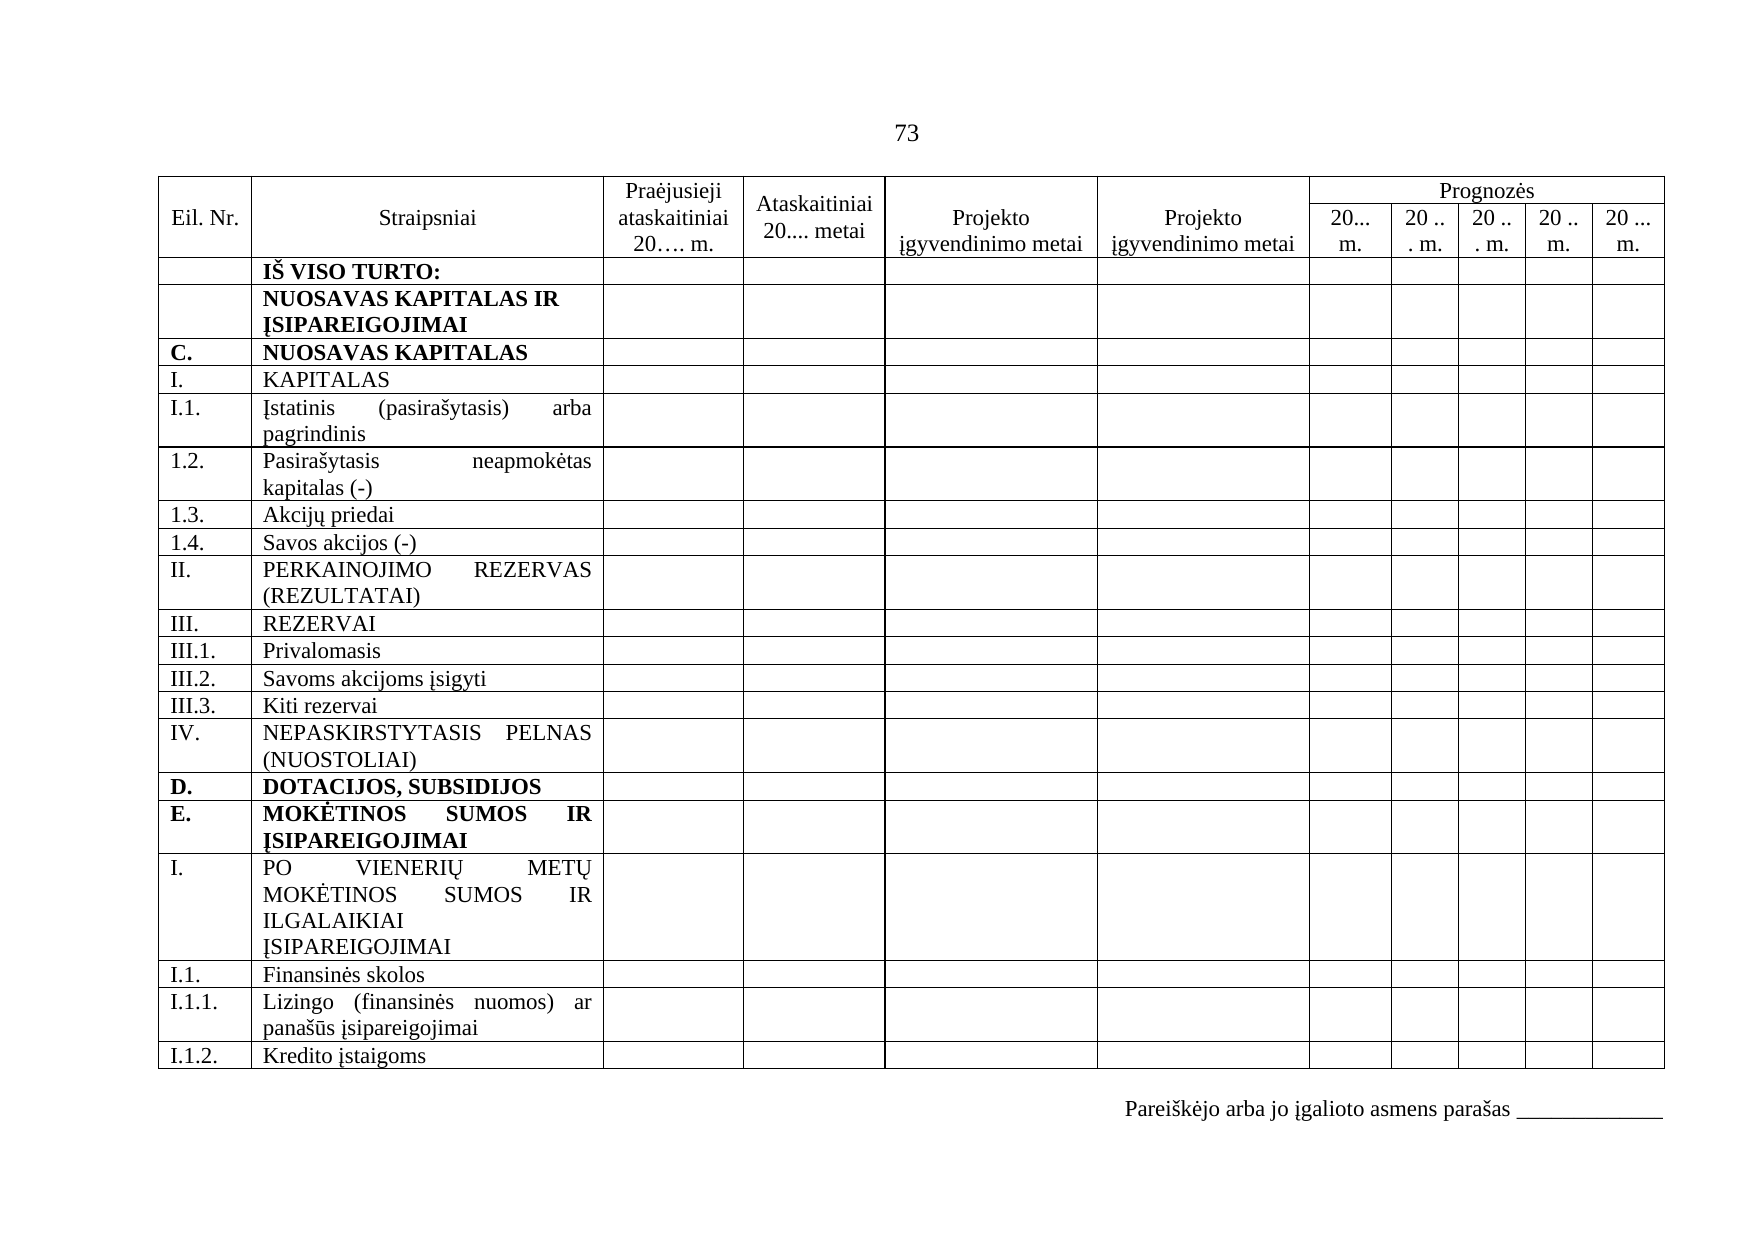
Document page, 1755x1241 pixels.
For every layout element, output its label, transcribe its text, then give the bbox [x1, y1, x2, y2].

table_cell [604, 610, 743, 636]
table_cell [1526, 366, 1592, 393]
table_cell [1526, 501, 1592, 528]
table_cell Pasirašytasis neapmokėtas kapitalas (-) [252, 448, 603, 500]
table_cell IV. [159, 719, 251, 772]
table_cell [1526, 448, 1592, 500]
table_cell [886, 501, 1097, 528]
table_cell [886, 961, 1097, 987]
table_header Eil. Nr. [159, 177, 251, 257]
table_cell [1310, 339, 1391, 365]
table_cell Projekto įgyvendinimo metai [886, 203, 1097, 257]
table_cell PO VIENERIŲ METŲ MOKĖTINOS SUMOS IR ILGALAIKIAI ĮSIPAREIGOJIMAI [252, 854, 603, 960]
table_cell [1098, 854, 1309, 960]
table_cell Finansinės skolos [252, 961, 603, 987]
table_cell [1459, 988, 1525, 1041]
table_cell [1526, 610, 1592, 636]
table_cell [1310, 719, 1391, 772]
table_cell [1459, 610, 1525, 636]
table_cell [1310, 448, 1391, 500]
table_cell [1310, 529, 1391, 555]
table_cell [1593, 854, 1664, 960]
table_cell [886, 692, 1097, 718]
table_cell [1392, 366, 1458, 393]
table_cell [1098, 556, 1309, 609]
table_cell [604, 637, 743, 663]
table_cell [1593, 556, 1664, 609]
table_cell [1098, 448, 1309, 500]
table_cell [1593, 961, 1664, 987]
table_cell [1392, 556, 1458, 609]
table_cell 20 ... m. [1593, 204, 1664, 257]
table_cell [604, 988, 743, 1041]
table_cell [1310, 610, 1391, 636]
table_cell [1098, 610, 1309, 636]
table_cell [1392, 719, 1458, 772]
table_cell Akcijų priedai [252, 501, 603, 528]
table_cell [1310, 366, 1391, 393]
table_cell [1392, 665, 1458, 691]
table_cell 20 ... m. [1459, 204, 1525, 257]
table_cell [1392, 637, 1458, 663]
table_cell [886, 610, 1097, 636]
table_cell D. [159, 773, 251, 799]
table_cell [604, 801, 743, 853]
table_cell II. [159, 556, 251, 609]
table_cell [886, 988, 1097, 1041]
table_cell [1526, 801, 1592, 853]
table_cell [1098, 692, 1309, 718]
table_cell [1526, 692, 1592, 718]
table_cell [1392, 529, 1458, 555]
table_cell [1526, 339, 1592, 365]
table_cell 20 .. m. [1526, 204, 1592, 257]
table_cell [1526, 719, 1592, 772]
table_cell [886, 448, 1097, 500]
table_header [1098, 177, 1309, 203]
table_cell [744, 366, 884, 393]
table_cell [886, 339, 1097, 365]
table_cell [1593, 501, 1664, 528]
table_cell [1459, 637, 1525, 663]
table_cell [604, 692, 743, 718]
table_cell [744, 801, 884, 853]
table_cell [604, 258, 743, 284]
table_cell [1310, 637, 1391, 663]
table_header [886, 177, 1097, 203]
table_cell [1593, 258, 1664, 284]
table_cell [604, 501, 743, 528]
table_cell [744, 258, 884, 284]
table_cell [1593, 719, 1664, 772]
table_cell [1392, 501, 1458, 528]
table_cell 1.3. [159, 501, 251, 528]
table_cell [1526, 773, 1592, 799]
table_cell [1392, 961, 1458, 987]
table_cell [744, 854, 884, 960]
table_cell [1459, 258, 1525, 284]
table_cell 20 ... m. [1392, 204, 1458, 257]
table_cell [1392, 988, 1458, 1041]
table_header Ataskaitiniai 20.... metai [744, 177, 884, 257]
table_cell [886, 719, 1097, 772]
table_cell [744, 961, 884, 987]
table_cell NUOSAVAS KAPITALAS [252, 339, 603, 365]
table_cell [1459, 448, 1525, 500]
table_cell [1098, 637, 1309, 663]
table_cell [1459, 1042, 1525, 1068]
table_cell [886, 529, 1097, 555]
table_cell [604, 1042, 743, 1068]
table_cell [1526, 258, 1592, 284]
table_cell [1310, 556, 1391, 609]
table_cell [604, 665, 743, 691]
table_cell [604, 394, 743, 446]
table_cell [604, 773, 743, 799]
table_cell 1.4. [159, 529, 251, 555]
table_cell [1459, 961, 1525, 987]
table_cell [1310, 988, 1391, 1041]
table_cell [1098, 258, 1309, 284]
table_cell III. [159, 610, 251, 636]
table_cell Lizingo (finansinės nuomos) ar panašūs įsipareigojimai [252, 988, 603, 1041]
table_cell [1098, 719, 1309, 772]
table_cell MOKĖTINOS SUMOS IR ĮSIPAREIGOJIMAI [252, 801, 603, 853]
table_cell I.1. [159, 961, 251, 987]
table_cell KAPITALAS [252, 366, 603, 393]
table_cell Projekto įgyvendinimo metai [1098, 203, 1309, 257]
table_cell [1459, 692, 1525, 718]
table_cell [1459, 854, 1525, 960]
table_cell [886, 773, 1097, 799]
table_cell Įstatinis (pasirašytasis) arba pagrindinis [252, 394, 603, 446]
table_cell [1392, 801, 1458, 853]
table_cell [1593, 285, 1664, 338]
table_cell [604, 719, 743, 772]
table_cell [1459, 665, 1525, 691]
table_cell [744, 1042, 884, 1068]
table_cell [1459, 285, 1525, 338]
table_cell [744, 719, 884, 772]
table_cell [1593, 692, 1664, 718]
table_cell [1593, 610, 1664, 636]
table_header Praėjusieji ataskaitiniai 20…. m. [604, 177, 743, 257]
table_cell [604, 529, 743, 555]
table_cell [744, 448, 884, 500]
table_cell [1593, 366, 1664, 393]
table_cell [886, 394, 1097, 446]
table_cell [1310, 1042, 1391, 1068]
table_cell Privalomasis [252, 637, 603, 663]
table_cell [1392, 1042, 1458, 1068]
table_cell [1526, 1042, 1592, 1068]
table_cell [1310, 801, 1391, 853]
table_cell I.1. [159, 394, 251, 446]
table_cell [1392, 394, 1458, 446]
table_cell [886, 854, 1097, 960]
table_cell [1526, 394, 1592, 446]
table_cell [1459, 801, 1525, 853]
table_cell [604, 285, 743, 338]
table_cell C. [159, 339, 251, 365]
table_cell [1098, 529, 1309, 555]
table_cell [744, 501, 884, 528]
table_cell [886, 637, 1097, 663]
table_cell [1526, 961, 1592, 987]
table_cell [1593, 339, 1664, 365]
table_cell [1098, 961, 1309, 987]
table_cell [1593, 988, 1664, 1041]
table_cell [1459, 366, 1525, 393]
table_cell [604, 556, 743, 609]
table_cell E. [159, 801, 251, 853]
table_cell [1526, 854, 1592, 960]
table_cell [886, 665, 1097, 691]
table_cell III.3. [159, 692, 251, 718]
table_cell [886, 366, 1097, 393]
table_cell [1392, 854, 1458, 960]
table_cell IŠ VISO TURTO: [252, 258, 603, 284]
table_cell [1310, 258, 1391, 284]
table_cell [1459, 501, 1525, 528]
table_cell [1593, 773, 1664, 799]
table_cell Savoms akcijoms įsigyti [252, 665, 603, 691]
table_cell Kiti rezervai [252, 692, 603, 718]
table_cell [1526, 637, 1592, 663]
table_cell [744, 285, 884, 338]
table_cell [1392, 258, 1458, 284]
table_cell [1392, 610, 1458, 636]
table_cell [1392, 692, 1458, 718]
table_cell [744, 665, 884, 691]
table_cell [1392, 285, 1458, 338]
table_cell [604, 339, 743, 365]
table_cell [1593, 1042, 1664, 1068]
table_cell REZERVAI [252, 610, 603, 636]
table_cell NEPASKIRSTYTASIS PELNAS (NUOSTOLIAI) [252, 719, 603, 772]
table_cell [1459, 529, 1525, 555]
table_cell [1459, 719, 1525, 772]
table_cell [1526, 988, 1592, 1041]
table_cell [744, 610, 884, 636]
table_cell [604, 448, 743, 500]
table_cell [886, 285, 1097, 338]
table_cell 20... m. [1310, 204, 1391, 257]
table_cell [1593, 394, 1664, 446]
table_cell [159, 285, 251, 338]
table_cell I. [159, 854, 251, 960]
table_cell NUOSAVAS KAPITALAS IR ĮSIPAREIGOJIMAI [252, 285, 603, 338]
table_cell [1098, 501, 1309, 528]
table_cell [1098, 988, 1309, 1041]
table_cell Savos akcijos (-) [252, 529, 603, 555]
table_cell [1310, 285, 1391, 338]
table_cell [1459, 394, 1525, 446]
table_cell III.2. [159, 665, 251, 691]
table_cell DOTACIJOS, SUBSIDIJOS [252, 773, 603, 799]
table_cell [1459, 339, 1525, 365]
table_cell [604, 961, 743, 987]
table_cell I. [159, 366, 251, 393]
table_cell [886, 258, 1097, 284]
table_cell [1310, 501, 1391, 528]
table_cell [1310, 394, 1391, 446]
table_cell [744, 556, 884, 609]
table_cell [1459, 556, 1525, 609]
table_cell [886, 556, 1097, 609]
table_cell [159, 258, 251, 284]
table_cell [1310, 665, 1391, 691]
table_cell PERKAINOJIMO REZERVAS (REZULTATAI) [252, 556, 603, 609]
table_cell [744, 988, 884, 1041]
table_cell I.1.1. [159, 988, 251, 1041]
table_cell [1310, 692, 1391, 718]
table_cell [1392, 448, 1458, 500]
table_cell [1098, 665, 1309, 691]
table_cell [1593, 448, 1664, 500]
table_cell [744, 339, 884, 365]
table_cell [744, 637, 884, 663]
table_cell [1526, 529, 1592, 555]
table_cell Kredito įstaigoms [252, 1042, 603, 1068]
table_cell [744, 394, 884, 446]
table_header Straipsniai [252, 177, 603, 257]
table_cell [1310, 961, 1391, 987]
table_cell [1098, 366, 1309, 393]
table_cell [1593, 529, 1664, 555]
table_cell [744, 692, 884, 718]
table_cell I.1.2. [159, 1042, 251, 1068]
table_cell III.1. [159, 637, 251, 663]
table_cell [1098, 773, 1309, 799]
table_cell [1098, 339, 1309, 365]
table_cell [886, 801, 1097, 853]
table_cell [1593, 801, 1664, 853]
table_cell [1526, 556, 1592, 609]
table_cell [1392, 339, 1458, 365]
table_cell [744, 773, 884, 799]
table_cell [1593, 665, 1664, 691]
table_cell [1098, 801, 1309, 853]
table_cell [604, 854, 743, 960]
table_cell [1392, 773, 1458, 799]
table_cell [1098, 1042, 1309, 1068]
table_header Prognozės [1310, 177, 1664, 203]
table_cell [1526, 285, 1592, 338]
table_cell [1098, 394, 1309, 446]
table_cell [744, 529, 884, 555]
table_cell [1310, 773, 1391, 799]
table_cell [1526, 665, 1592, 691]
table_cell [604, 366, 743, 393]
table_cell 1.2. [159, 448, 251, 500]
table_cell [1459, 773, 1525, 799]
table_cell [886, 1042, 1097, 1068]
table_cell [1593, 637, 1664, 663]
table_cell [1098, 285, 1309, 338]
table_cell [1310, 854, 1391, 960]
